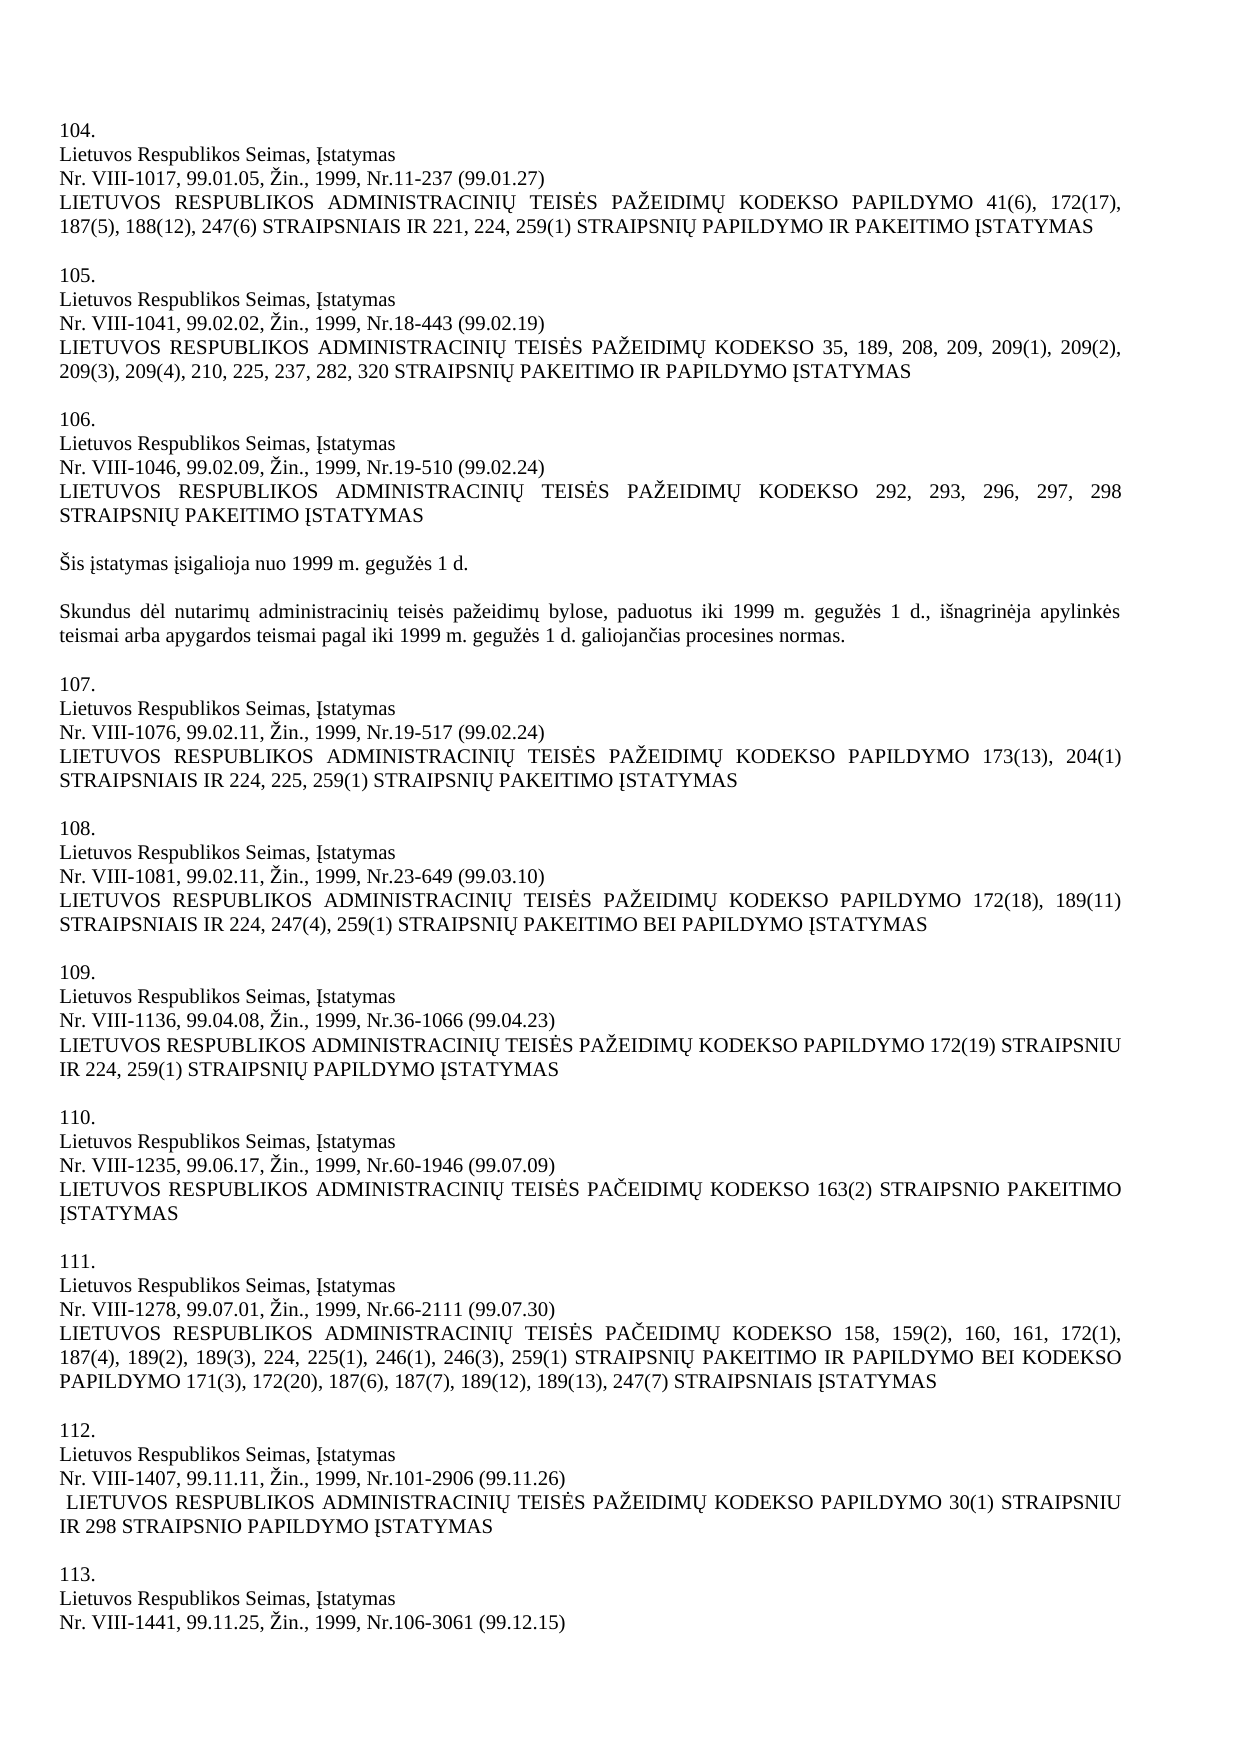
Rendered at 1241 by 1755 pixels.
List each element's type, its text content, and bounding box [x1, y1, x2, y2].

text Lietuvos Respublikos Seimas, Įstatymas [59, 142, 1122, 166]
text Nr. VIII-1046, 99.02.09, Žin., 1999, Nr.19-510 (99.02.24) [59, 455, 1122, 479]
text 106. [59, 407, 1122, 431]
text 104. [59, 118, 1122, 142]
text 109. [59, 960, 1122, 984]
text Lietuvos Respublikos Seimas, Įstatymas [59, 1442, 1122, 1466]
text Lietuvos Respublikos Seimas, Įstatymas [59, 1273, 1122, 1297]
text Nr. VIII-1407, 99.11.11, Žin., 1999, Nr.101-2906 (99.11.26) [59, 1466, 1122, 1490]
text LIETUVOS RESPUBLIKOS ADMINISTRACINIŲ TEISĖS PAČEIDIMŲ KODEKSO 158, 159(2), 160, 161, 172(1), 187(4), 189(2), 189(3), 224, 225(1), 246(1), 246(3), 259(1) STRAIPSNIŲ PAKEITIMO IR PAPILDYMO BEI KODEKSO PAPILDYMO 171(3), 172(20), 187(6), 187(7), 189(12), 189(13), 247(7) STRAIPSNIAIS ĮSTATYMAS [59, 1321, 1122, 1393]
text Nr. VIII-1081, 99.02.11, Žin., 1999, Nr.23-649 (99.03.10) [59, 864, 1122, 888]
text LIETUVOS RESPUBLIKOS ADMINISTRACINIŲ TEISĖS PAŽEIDIMŲ KODEKSO 35, 189, 208, 209, 209(1), 209(2), 209(3), 209(4), 210, 225, 237, 282, 320 STRAIPSNIŲ PAKEITIMO IR PAPILDYMO ĮSTATYMAS [59, 335, 1122, 383]
text LIETUVOS RESPUBLIKOS ADMINISTRACINIŲ TEISĖS PAŽEIDIMŲ KODEKSO PAPILDYMO 172(18), 189(11) STRAIPSNIAIS IR 224, 247(4), 259(1) STRAIPSNIŲ PAKEITIMO BEI PAPILDYMO ĮSTATYMAS [59, 888, 1122, 936]
text LIETUVOS RESPUBLIKOS ADMINISTRACINIŲ TEISĖS PAŽEIDIMŲ KODEKSO 292, 293, 296, 297, 298 STRAIPSNIŲ PAKEITIMO ĮSTATYMAS [59, 479, 1122, 527]
text Nr. VIII-1017, 99.01.05, Žin., 1999, Nr.11-237 (99.01.27) [59, 166, 1122, 190]
text Lietuvos Respublikos Seimas, Įstatymas [59, 431, 1122, 455]
text 112. [59, 1417, 1122, 1442]
text 113. [59, 1562, 1122, 1586]
text 107. [59, 672, 1122, 696]
text Nr. VIII-1235, 99.06.17, Žin., 1999, Nr.60-1946 (99.07.09) [59, 1153, 1122, 1177]
text Nr. VIII-1136, 99.04.08, Žin., 1999, Nr.36-1066 (99.04.23) [59, 1008, 1122, 1032]
text Lietuvos Respublikos Seimas, Įstatymas [59, 984, 1122, 1008]
text Nr. VIII-1278, 99.07.01, Žin., 1999, Nr.66-2111 (99.07.30) [59, 1297, 1122, 1321]
text LIETUVOS RESPUBLIKOS ADMINISTRACINIŲ TEISĖS PAŽEIDIMŲ KODEKSO PAPILDYMO 41(6), 172(17), 187(5), 188(12), 247(6) STRAIPSNIAIS IR 221, 224, 259(1) STRAIPSNIŲ PAPILDYMO IR PAKEITIMO ĮSTATYMAS [59, 190, 1122, 238]
text LIETUVOS RESPUBLIKOS ADMINISTRACINIŲ TEISĖS PAŽEIDIMŲ KODEKSO PAPILDYMO 173(13), 204(1) STRAIPSNIAIS IR 224, 225, 259(1) STRAIPSNIŲ PAKEITIMO ĮSTATYMAS [59, 744, 1122, 792]
text Skundus dėl nutarimų administracinių teisės pažeidimų bylose, paduotus iki 1999 m. gegužės 1 d., išnagrinėja apylinkės teismai arba apygardos teismai pagal iki 1999 m. gegužės 1 d. galiojančias procesines normas. [59, 599, 1122, 647]
text 105. [59, 262, 1122, 287]
text Lietuvos Respublikos Seimas, Įstatymas [59, 287, 1122, 311]
text Nr. VIII-1041, 99.02.02, Žin., 1999, Nr.18-443 (99.02.19) [59, 311, 1122, 335]
text Lietuvos Respublikos Seimas, Įstatymas [59, 1129, 1122, 1153]
text Lietuvos Respublikos Seimas, Įstatymas [59, 696, 1122, 720]
text Nr. VIII-1441, 99.11.25, Žin., 1999, Nr.106-3061 (99.12.15) [59, 1610, 1122, 1634]
text LIETUVOS RESPUBLIKOS ADMINISTRACINIŲ TEISĖS PAČEIDIMŲ KODEKSO 163(2) STRAIPSNIO PAKEITIMO ĮSTATYMAS [59, 1177, 1122, 1225]
text Lietuvos Respublikos Seimas, Įstatymas [59, 840, 1122, 864]
text LIETUVOS RESPUBLIKOS ADMINISTRACINIŲ TEISĖS PAŽEIDIMŲ KODEKSO PAPILDYMO 30(1) STRAIPSNIU IR 298 STRAIPSNIO PAPILDYMO ĮSTATYMAS [59, 1490, 1122, 1538]
text Lietuvos Respublikos Seimas, Įstatymas [59, 1586, 1122, 1610]
text 110. [59, 1105, 1122, 1129]
text 108. [59, 816, 1122, 840]
text 111. [59, 1249, 1122, 1273]
text Nr. VIII-1076, 99.02.11, Žin., 1999, Nr.19-517 (99.02.24) [59, 720, 1122, 744]
text Šis įstatymas įsigalioja nuo 1999 m. gegužės 1 d. [59, 551, 1122, 575]
text LIETUVOS RESPUBLIKOS ADMINISTRACINIŲ TEISĖS PAŽEIDIMŲ KODEKSO PAPILDYMO 172(19) STRAIPSNIU IR 224, 259(1) STRAIPSNIŲ PAPILDYMO ĮSTATYMAS [59, 1032, 1122, 1081]
